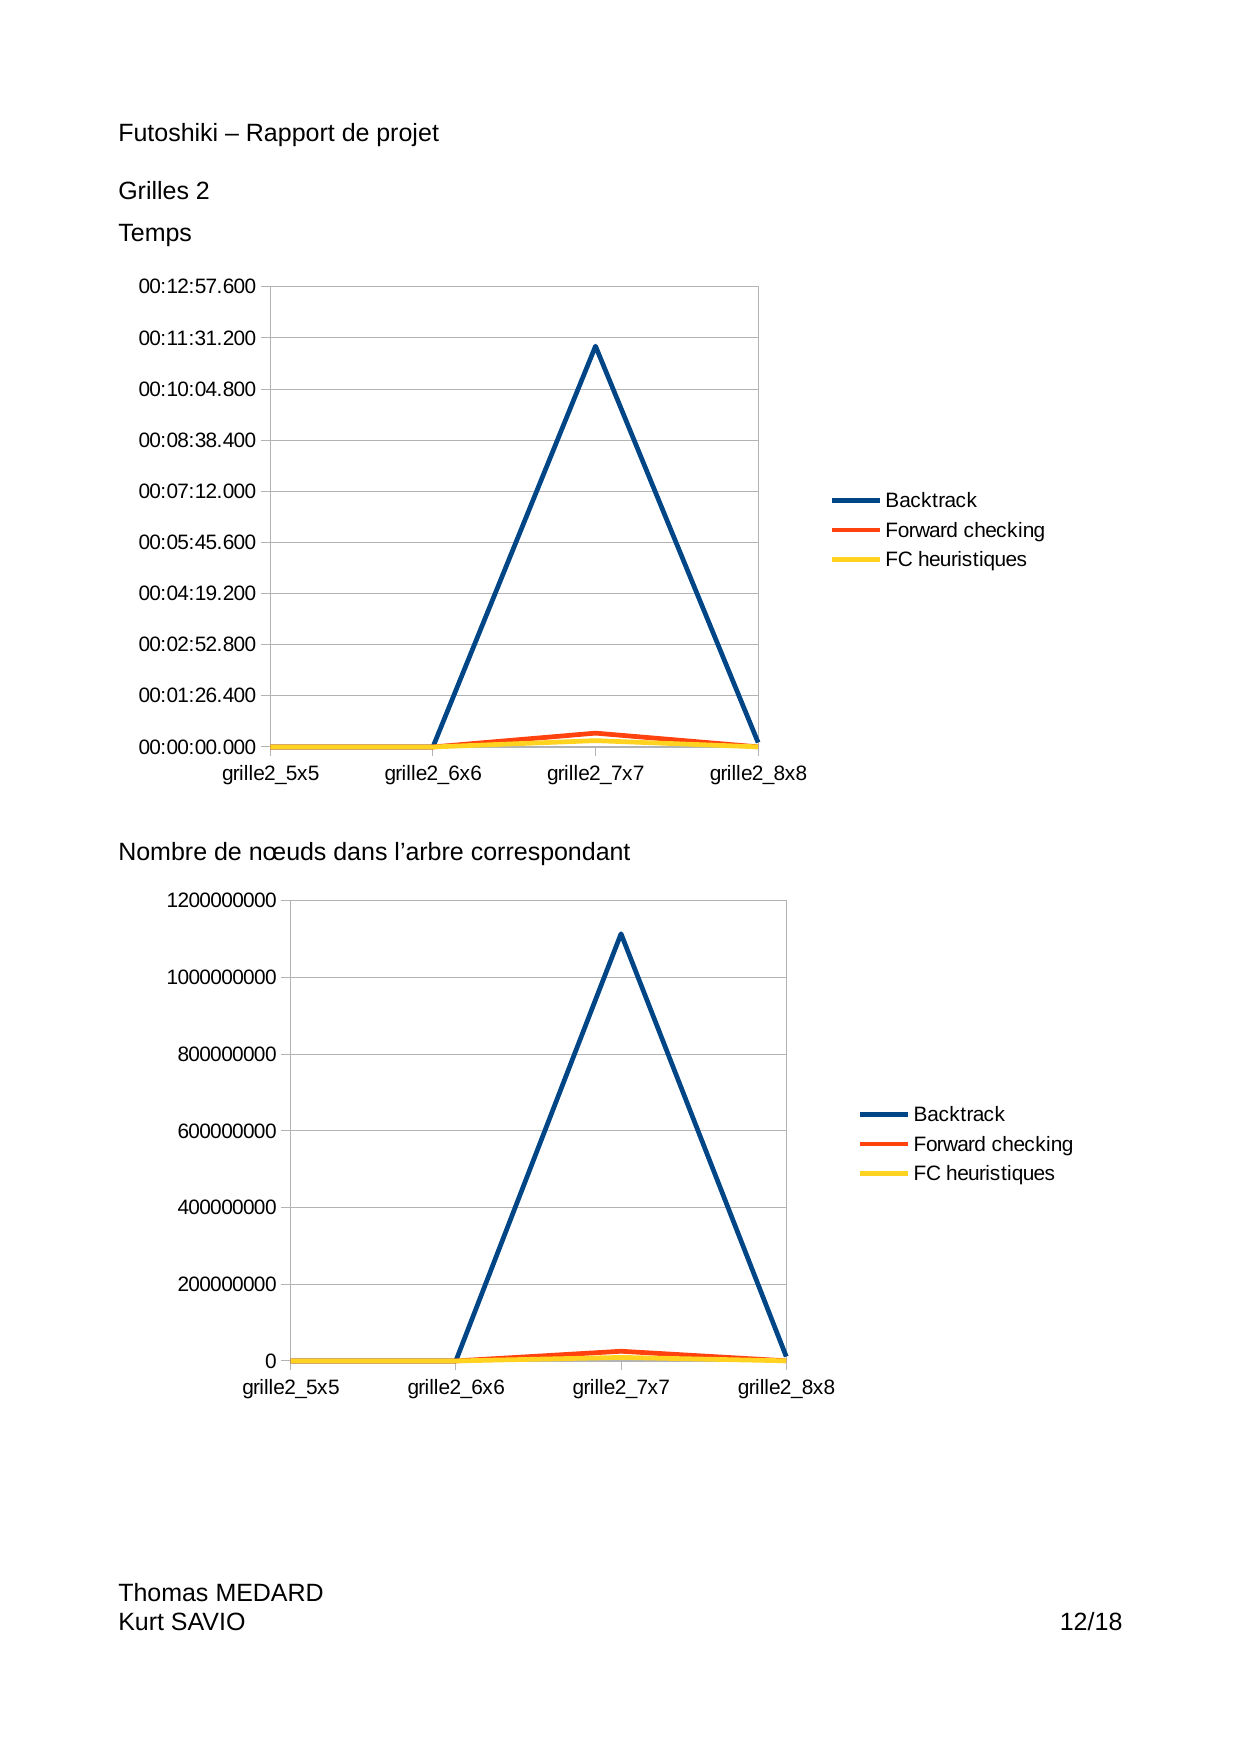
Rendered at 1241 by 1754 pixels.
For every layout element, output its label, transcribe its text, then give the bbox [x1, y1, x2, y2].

text Nombre de nœuds dans l’arbre correspondant [118, 837, 1122, 866]
text Temps [118, 218, 1122, 246]
text Grilles 2 [118, 176, 1122, 205]
